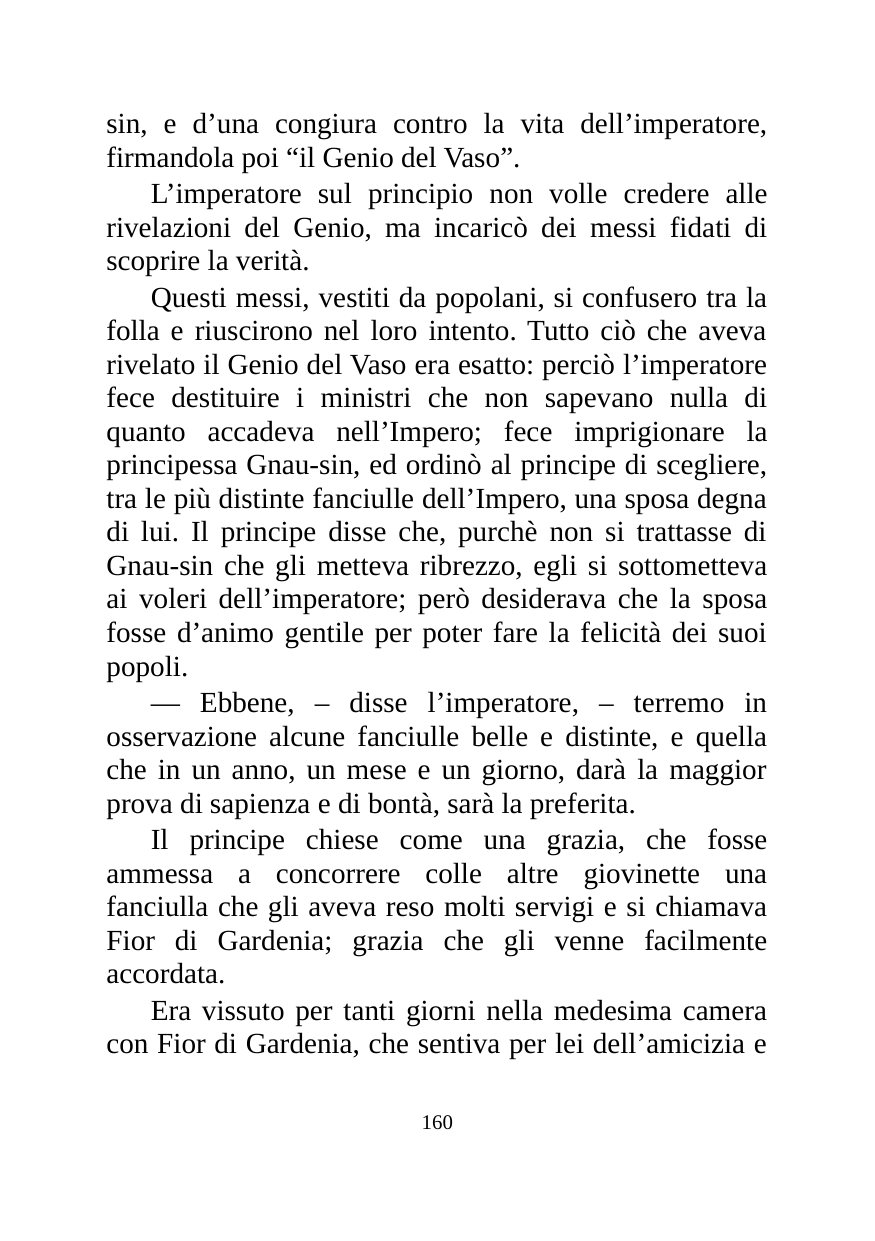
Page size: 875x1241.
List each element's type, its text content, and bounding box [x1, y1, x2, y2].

text Era vissuto per tanti giorni nella medesima camera con Fior di Gardenia, che sentiva per lei dell’amicizia e [106, 993, 768, 1060]
text Questi messi, vestiti da popolani, si confusero tra la folla e riuscirono nel loro intento. Tutto ciò che aveva rivelato il Genio del Vaso era esatto: perciò l’imperatore fece destituire i ministri che non sapevano nulla di quanto accadeva nell’Impero; fece imprigionare la principessa Gnau-sin, ed ordinò al principe di scegliere, tra le più distinte fanciulle dell’Impero, una sposa degna di lui. Il principe disse che, purchè non si trattasse di Gnau-sin che gli metteva ribrezzo, egli si sottometteva ai voleri dell’imperatore; però desiderava che la sposa fosse d’animo gentile per poter fare la felicità dei suoi popoli. [106, 280, 768, 682]
text Il principe chiese come una grazia, che fosse ammessa a concorrere colle altre giovinette una fanciulla che gli aveva reso molti servigi e si chiamava Fior di Gardenia; grazia che gli venne facilmente accordata. [106, 822, 768, 990]
text L’imperatore sul principio non volle credere alle rivelazioni del Genio, ma incaricò dei messi fidati di scoprire la verità. [106, 176, 768, 277]
text — Ebbene, – disse l’imperatore, – terremo in osservazione alcune fanciulle belle e distinte, e quella che in un anno, un mese e un giorno, darà la maggior prova di sapienza e di bontà, sarà la preferita. [106, 685, 768, 819]
text sin, e d’una congiura contro la vita dell’imperatore, firmandola poi “il Genio del Vaso”. [106, 106, 768, 173]
